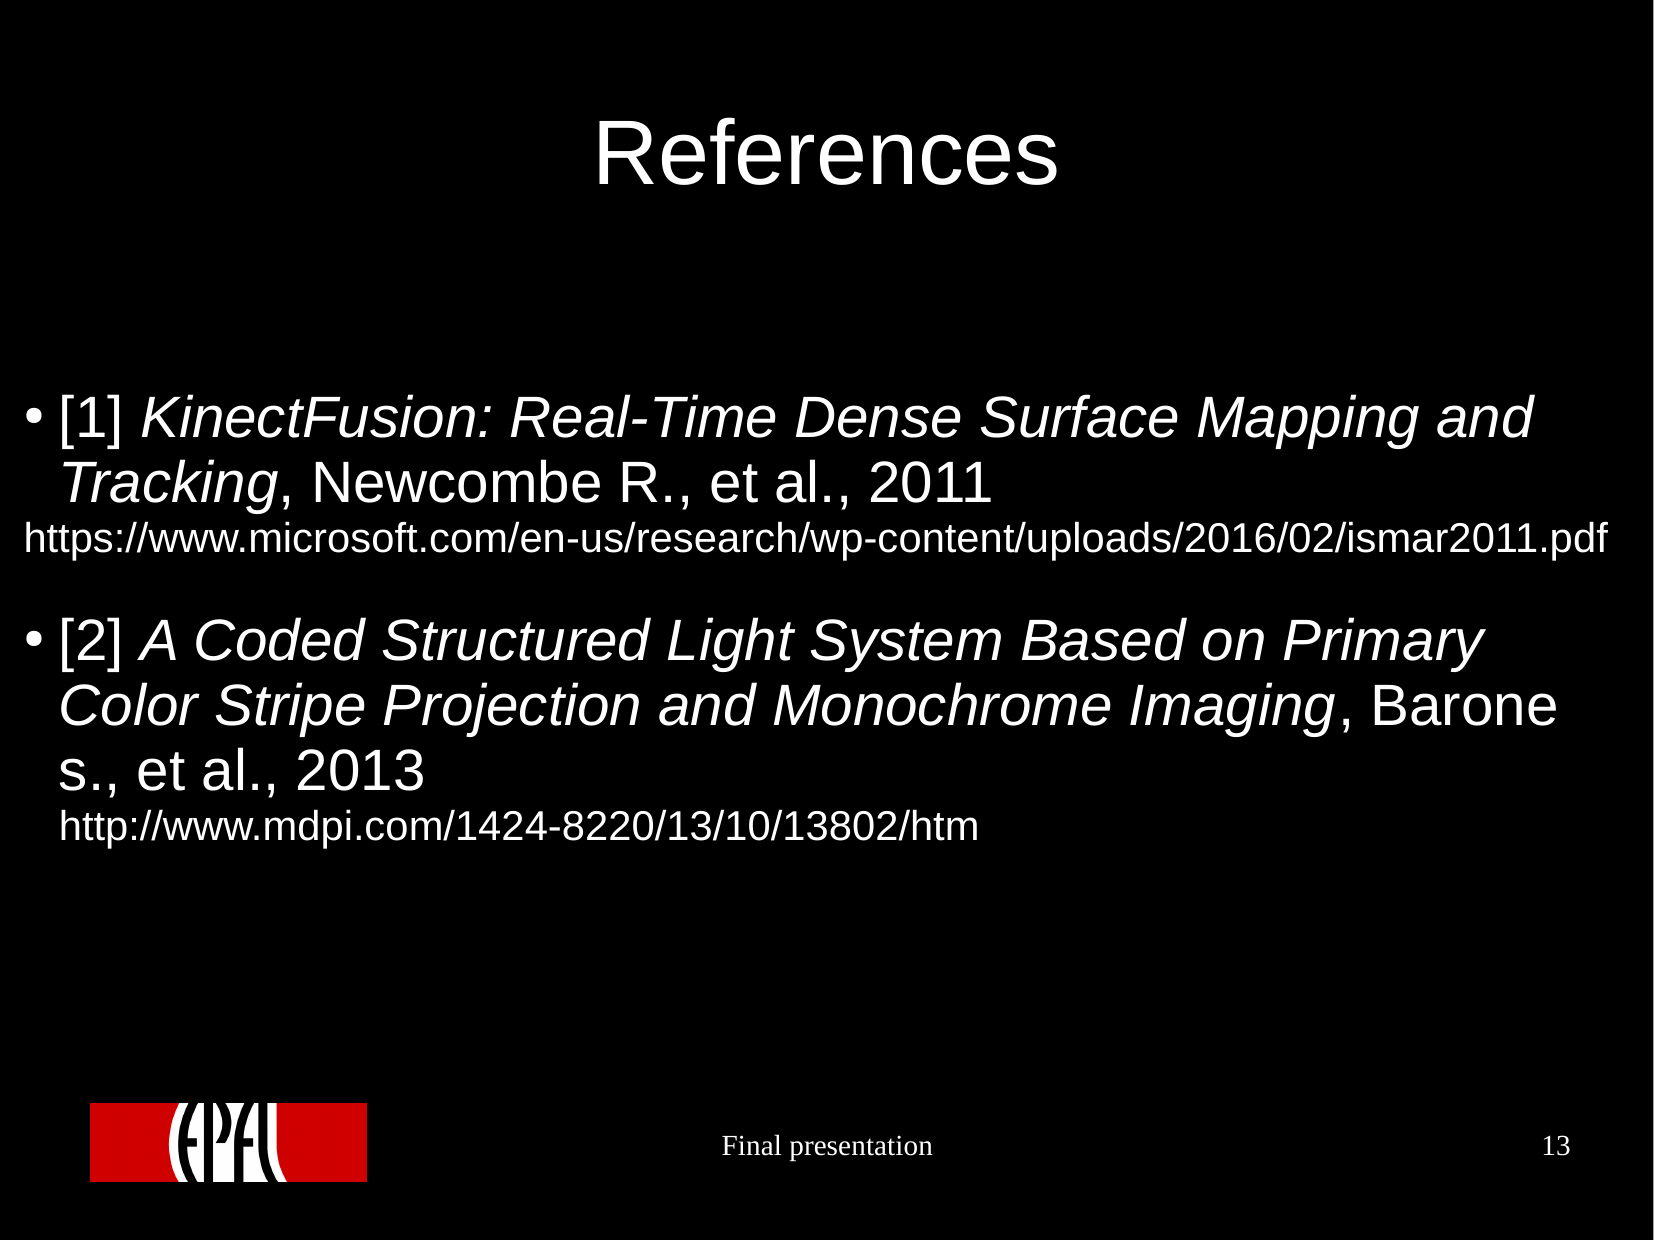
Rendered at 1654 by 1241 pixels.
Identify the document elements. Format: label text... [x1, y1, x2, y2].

title References [82, 49, 1571, 194]
picture [90, 1103, 367, 1182]
subtitle [1] KinectFusion: Real-Time Dense Surface Mapping and Tracking, Newcombe R., et al., 2011 https://www.microsoft.com/en-us/research/wp-content/uploads/2016/02/ismar2011.pdf [2] A Coded Structured Light System Based on Primary Color Stripe Projection and Monochrome Imaging, Barone s., et al., 2013 http://www.mdpi.com/1424-8220/13/10/13802/htm [23, 194, 1630, 1087]
